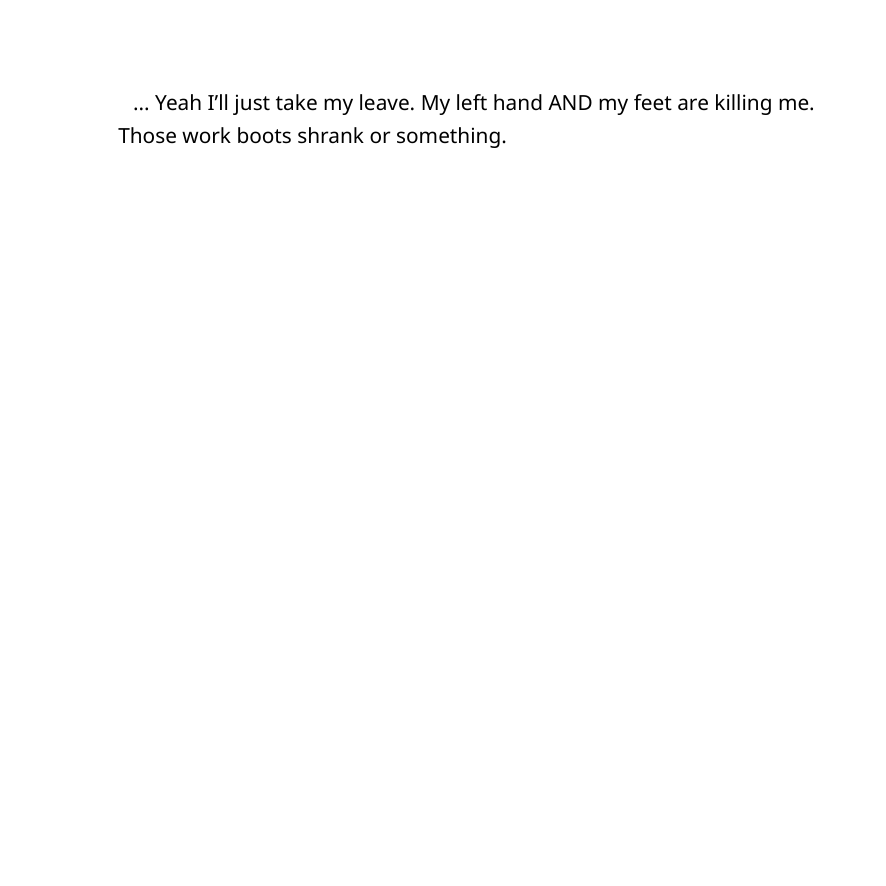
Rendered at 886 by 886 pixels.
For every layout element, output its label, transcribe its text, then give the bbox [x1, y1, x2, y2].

text ... Yeah I’ll just take my leave. My left hand AND my feet are killing me. Those work boots shrank or something. [118, 88, 827, 149]
